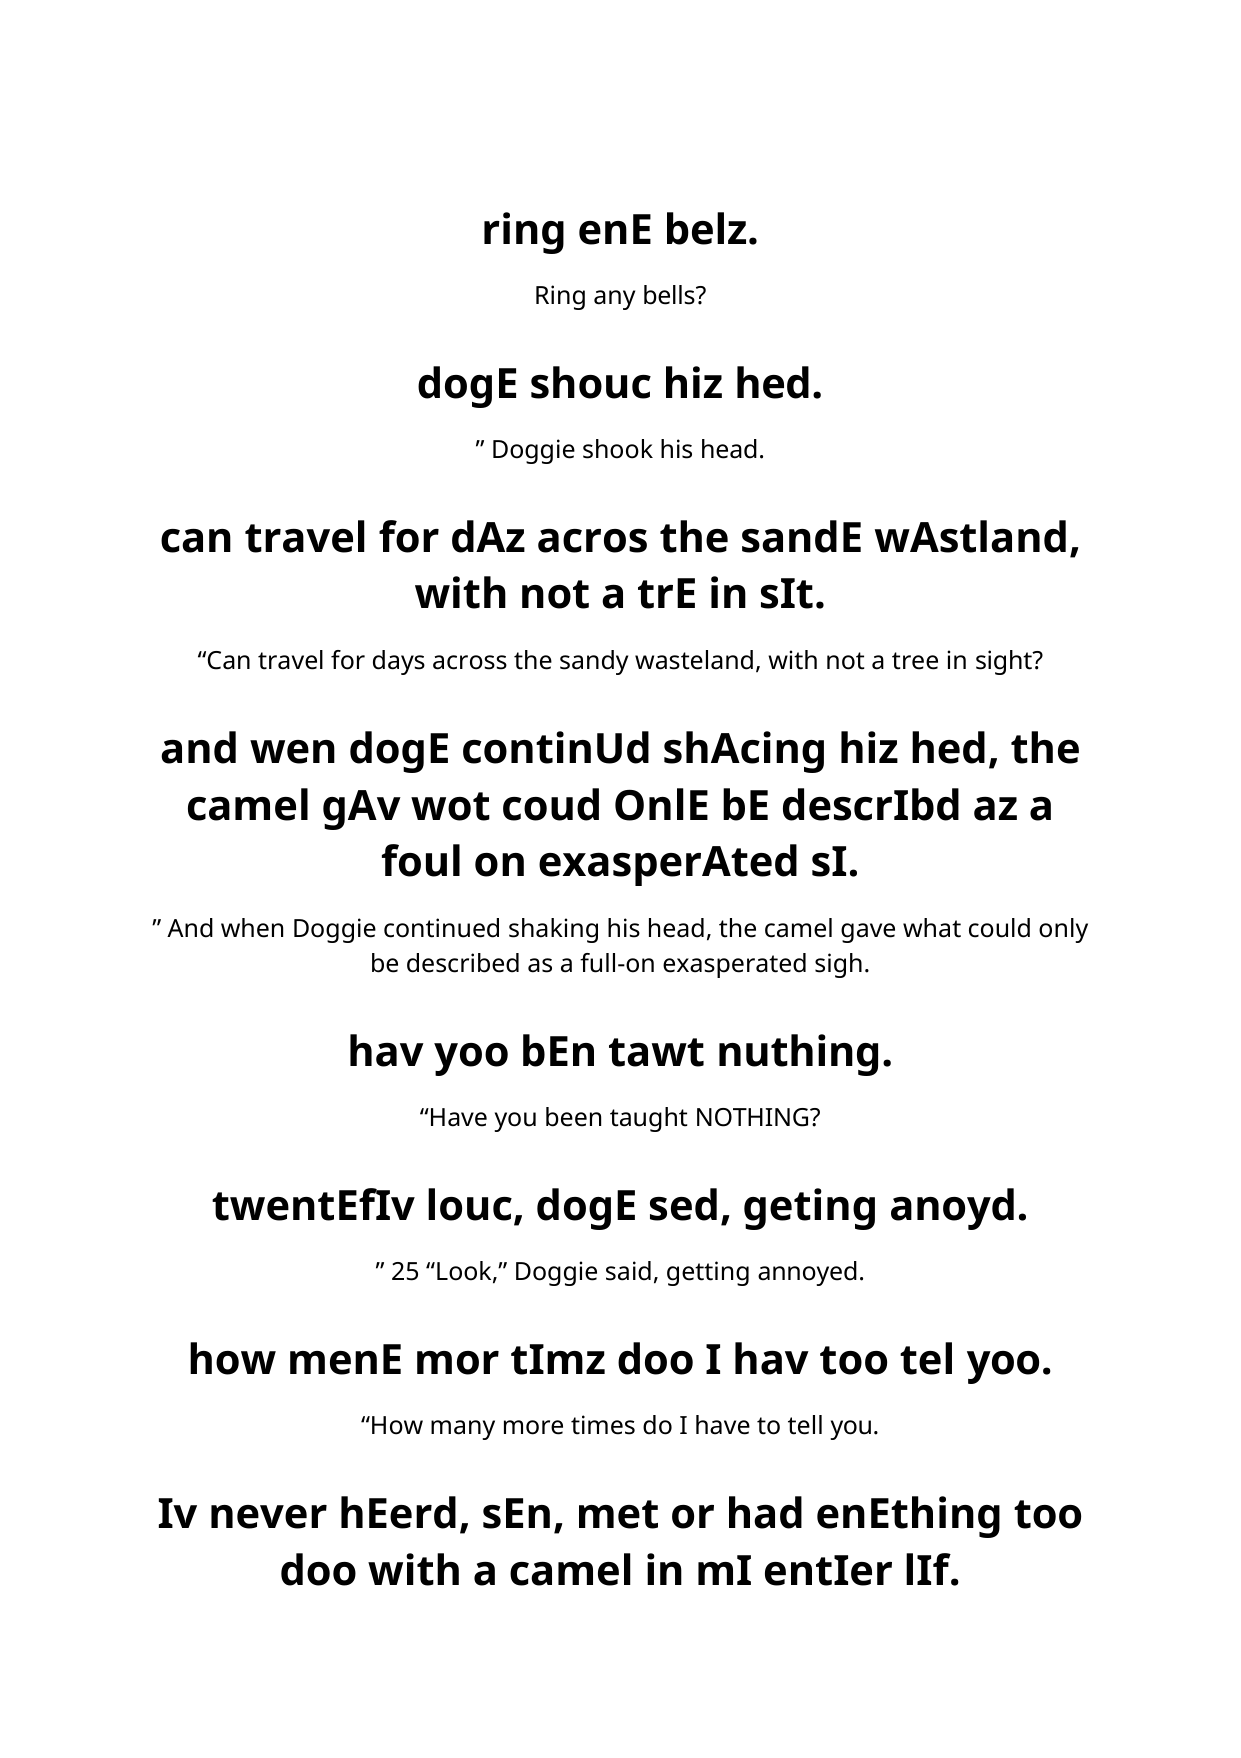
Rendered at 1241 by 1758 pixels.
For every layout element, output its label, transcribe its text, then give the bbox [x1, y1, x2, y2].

subtitle how menE mor tImz doo I hav too tel yoo. [133, 1329, 1107, 1386]
subtitle can travel for dAz acros the sandE wAstland, with not a trE in sIt. [151, 508, 1089, 621]
text ” Doggie shook his head. [133, 431, 1107, 466]
subtitle ring enE belz. [133, 199, 1107, 256]
text Ring any bells? [133, 277, 1107, 312]
subtitle twentEfIv louc, dogE sed, geting anoyd. [133, 1176, 1107, 1232]
text “Can travel for days across the sandy wasteland, with not a tree in sight? [133, 642, 1107, 677]
text “How many more times do I have to tell you. [133, 1407, 1107, 1441]
subtitle Iv never hEerd, sEn, met or had enEthing too doo with a camel in mI entIer lIf. [149, 1484, 1091, 1597]
subtitle dogE shouc hiz hed. [133, 354, 1107, 410]
text ” 25 “Look,” Doggie said, getting annoyed. [133, 1253, 1107, 1287]
text “Have you been taught NOTHING? [133, 1099, 1107, 1133]
subtitle and wen dogE continUd shAcing hiz hed, the camel gAv wot coud OnlE bE descrIbd az a foul on exasperAted sI. [152, 719, 1088, 889]
text ” And when Doggie continued shaking his head, the camel gave what could only be described as a full-on exasperated sigh. [147, 911, 1093, 979]
subtitle hav yoo bEn tawt nuthing. [133, 1022, 1107, 1078]
